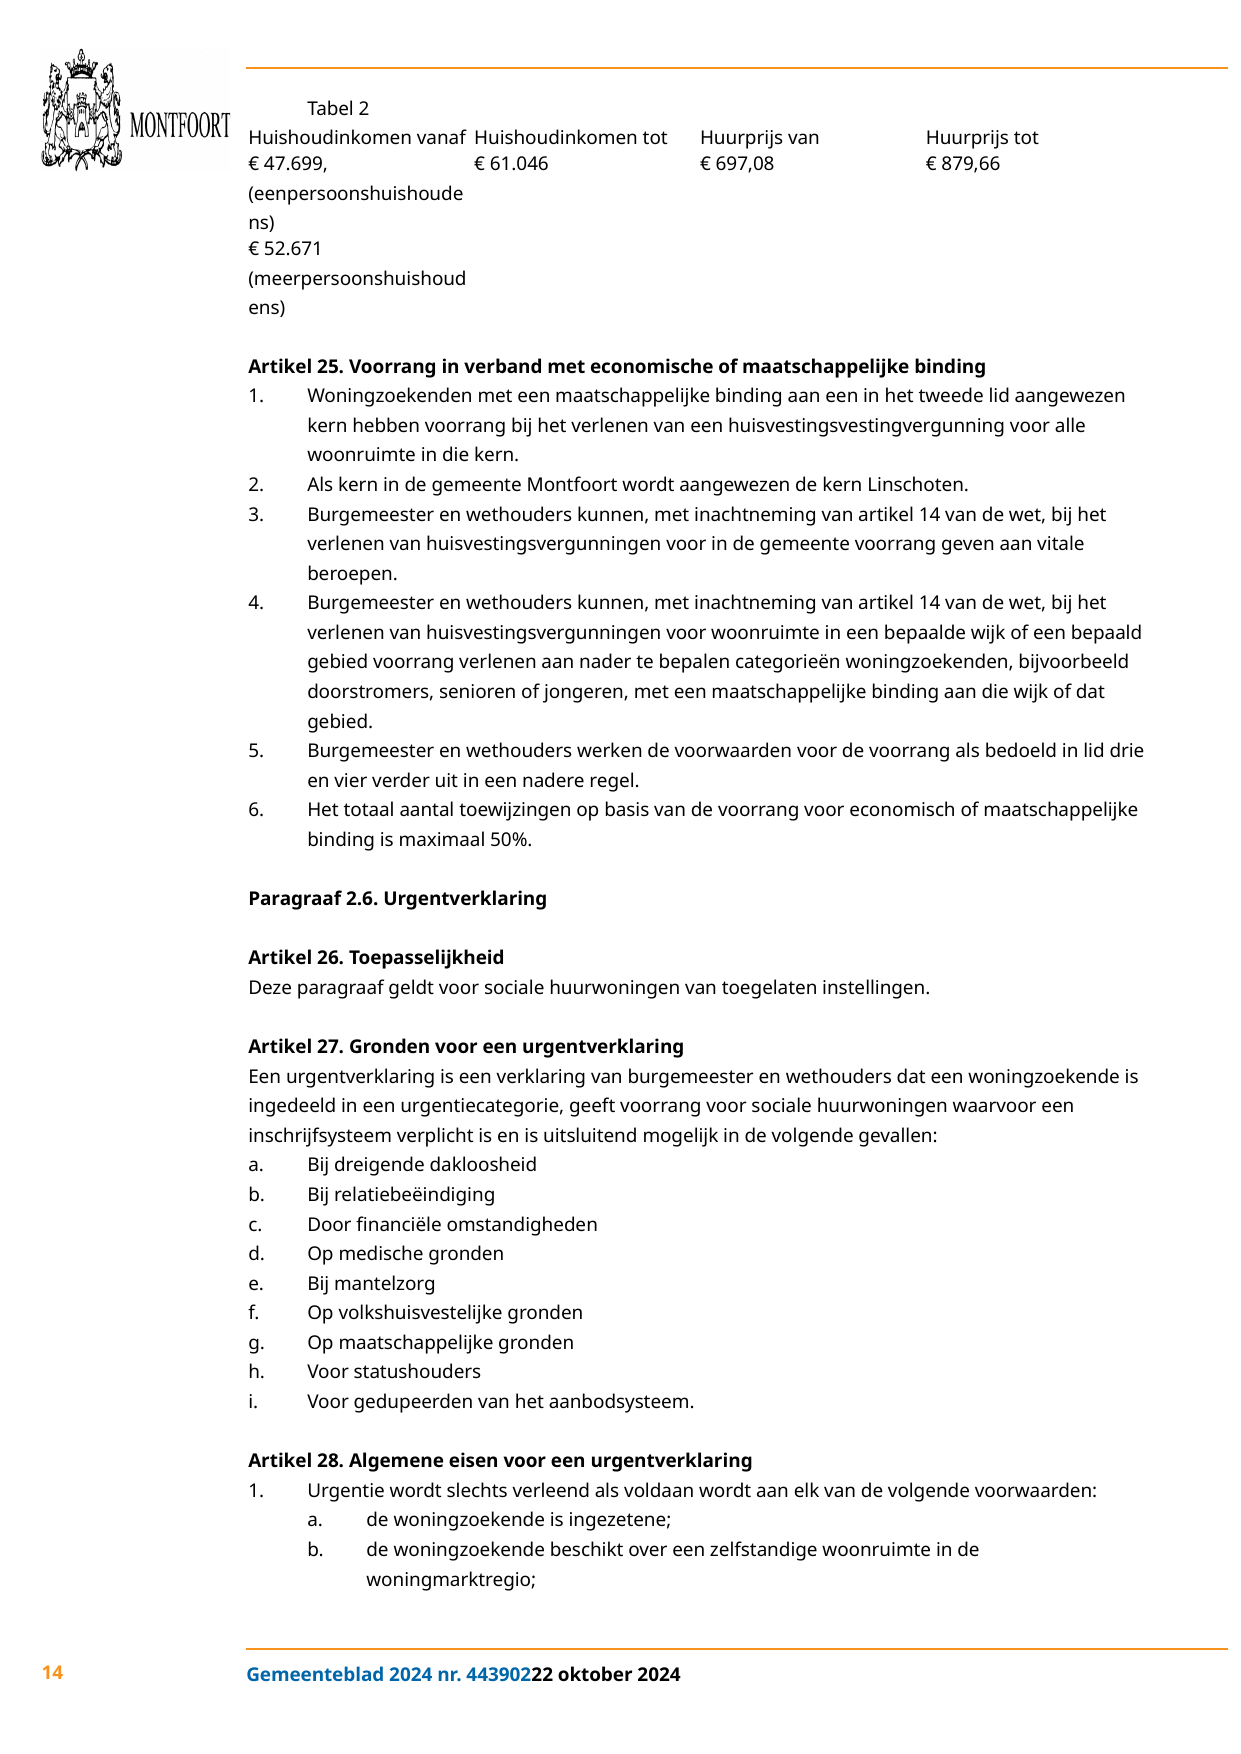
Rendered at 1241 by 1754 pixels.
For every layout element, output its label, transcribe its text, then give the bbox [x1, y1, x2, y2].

text Artikel 27. Gronden voor een urgentverklaring [248, 1033, 1152, 1059]
table_header Huishoudinkomen tot [474, 125, 700, 150]
list Bij mantelzorg [248, 1270, 1152, 1296]
list de woningzoekende beschikt over een zelfstandige woonruimte in de woningmarktregio; [307, 1536, 1152, 1591]
table_cell € 879,66 [926, 150, 1152, 320]
list Op medische gronden [248, 1240, 1152, 1266]
table_cell € 47.699, (eenpersoonshuishoudens) [248, 150, 474, 235]
list Burgemeester en wethouders kunnen, met inachtneming van artikel 14 van de wet, bij het verlenen van huisvestingsvergunningen voor woonruimte in een bepaalde wijk of een bepaald gebied voorrang verlenen aan nader te bepalen categorieën woningzoekenden, bijvoorbeeld doorstromers, senioren of jongeren, met een maatschappelijke binding aan die wijk of dat gebied. [248, 589, 1152, 733]
table_cell € 52.671 (meerpersoonshuishoudens) [248, 235, 474, 320]
list Tabel 2 [248, 95, 1152, 121]
table_cell € 697,08 [700, 150, 926, 320]
list Op maatschappelijke gronden [248, 1329, 1152, 1355]
table_cell € 61.046 [474, 150, 700, 320]
list Urgentie wordt slechts verleend als voldaan wordt aan elk van de volgende voorwaarden: [248, 1477, 1152, 1503]
picture [41, 47, 231, 172]
text Artikel 26. Toepasselijkheid [248, 944, 1152, 970]
list Burgemeester en wethouders kunnen, met inachtneming van artikel 14 van de wet, bij het verlenen van huisvestingsvergunningen voor in de gemeente voorrang geven aan vitale beroepen. [248, 501, 1152, 586]
text Artikel 28. Algemene eisen voor een urgentverklaring [248, 1447, 1152, 1473]
list Voor statushouders [248, 1359, 1152, 1384]
table_header Huishoudinkomen vanaf [248, 125, 474, 150]
text Paragraaf 2.6. Urgentverklaring [248, 885, 1152, 911]
table_header Huurprijs van [700, 125, 926, 150]
list Voor gedupeerden van het aanbodsysteem. [248, 1388, 1152, 1414]
list Woningzoekenden met een maatschappelijke binding aan een in het tweede lid aangewezen kern hebben voorrang bij het verlenen van een huisvestingsvestingvergunning voor alle woonruimte in die kern. [248, 382, 1152, 467]
list Burgemeester en wethouders werken de voorwaarden voor de voorrang als bedoeld in lid drie en vier verder uit in een nadere regel. [248, 737, 1152, 793]
text Artikel 25. Voorrang in verband met economische of maatschappelijke binding [248, 353, 1152, 378]
list Het totaal aantal toewijzingen op basis van de voorrang voor economisch of maatschappelijke binding is maximaal 50%. [248, 797, 1152, 852]
list Bij relatiebeëindiging [248, 1181, 1152, 1207]
list Door financiële omstandigheden [248, 1211, 1152, 1236]
table_header Huurprijs tot [926, 125, 1152, 150]
list de woningzoekende is ingezetene; [307, 1507, 1152, 1532]
list Bij dreigende dakloosheid [248, 1152, 1152, 1177]
list Op volkshuisvestelijke gronden [248, 1299, 1152, 1325]
text Een urgentverklaring is een verklaring van burgemeester en wethouders dat een woningzoekende is ingedeeld in een urgentiecategorie, geeft voorrang voor sociale huurwoningen waarvoor een inschrijfsysteem verplicht is en is uitsluitend mogelijk in de volgende gevallen: [248, 1063, 1152, 1148]
text Deze paragraaf geldt voor sociale huurwoningen van toegelaten instellingen. [248, 974, 1152, 1000]
list Als kern in de gemeente Montfoort wordt aangewezen de kern Linschoten. [248, 471, 1152, 497]
